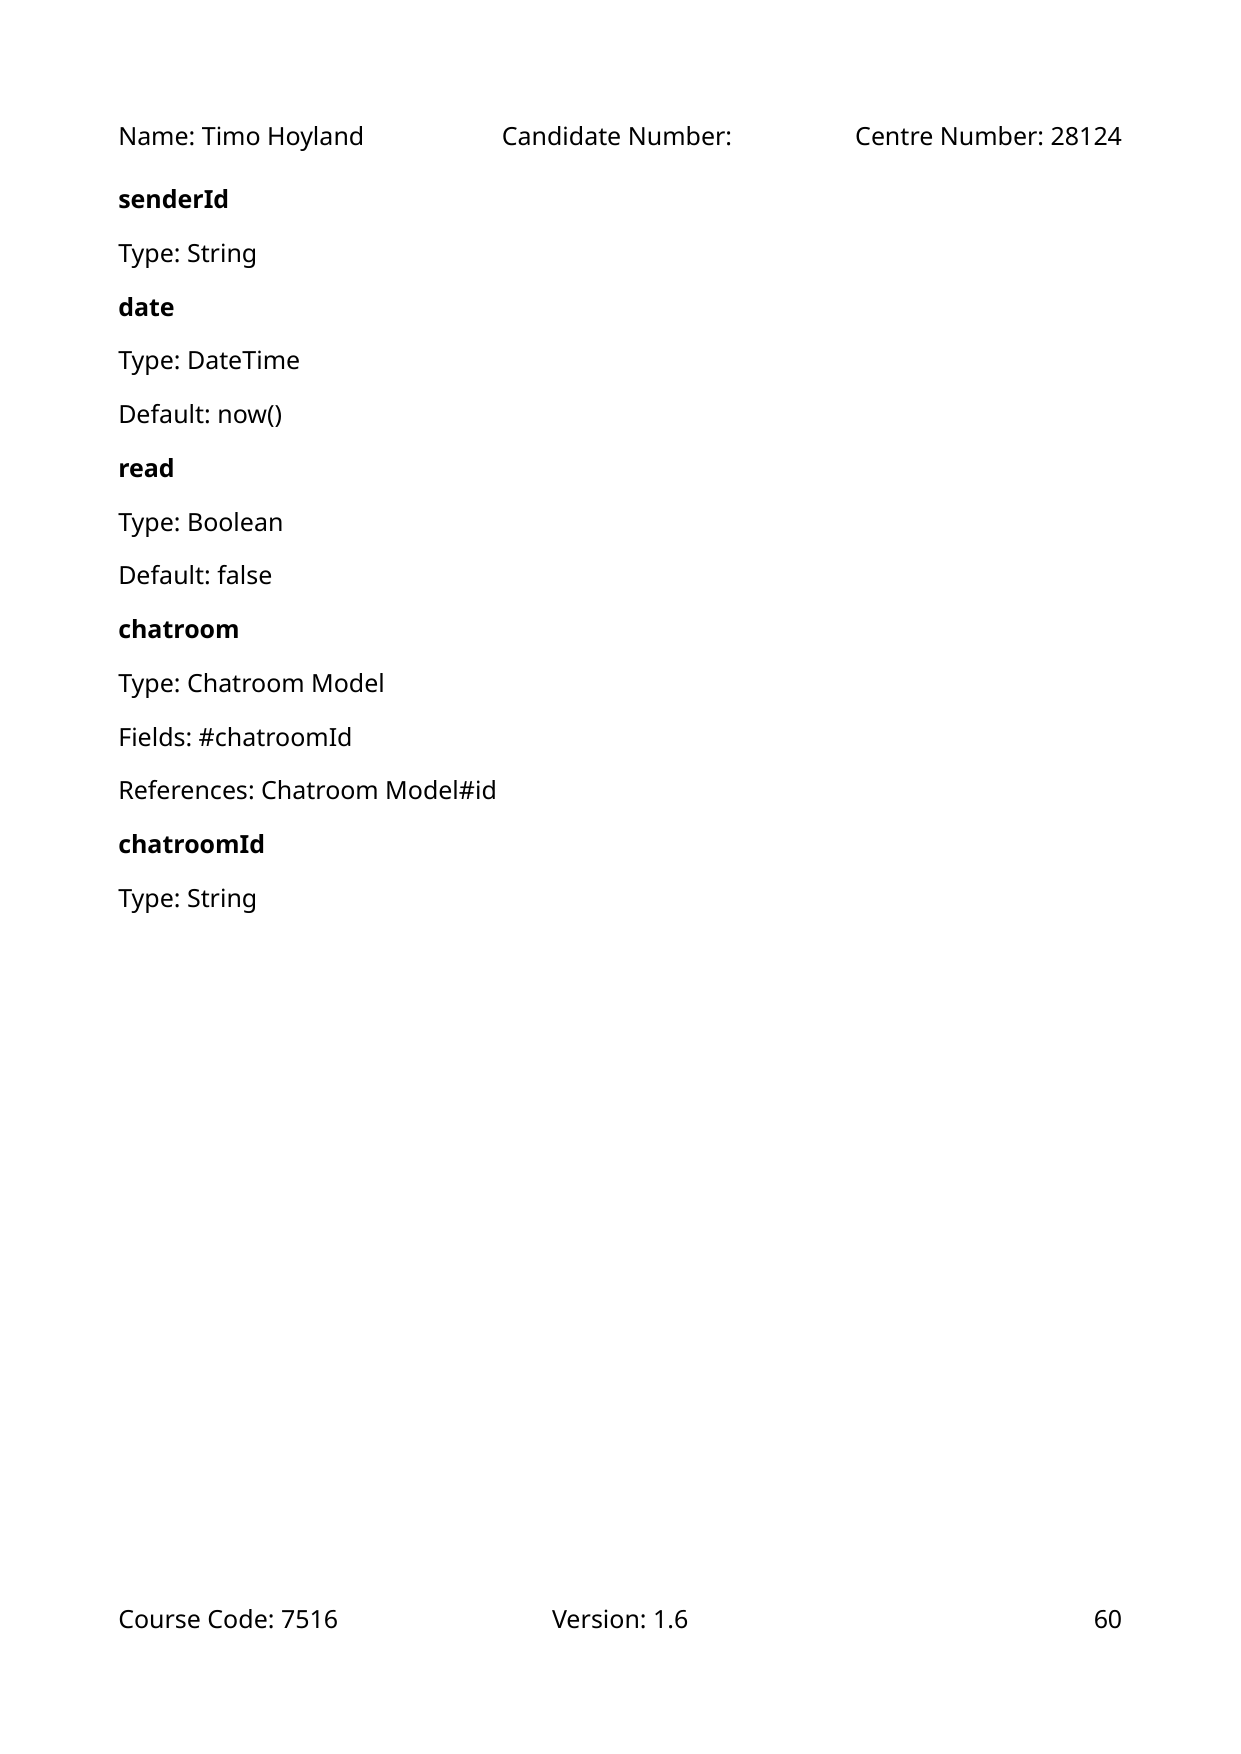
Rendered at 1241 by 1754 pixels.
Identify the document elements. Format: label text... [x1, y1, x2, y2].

text chatroomId [118, 827, 1122, 861]
text Type: DateTime [118, 343, 1122, 377]
text Type: String [118, 235, 1122, 269]
text Fields: #chatroomId [118, 719, 1122, 753]
text senderId [118, 182, 1122, 216]
text Type: Boolean [118, 504, 1122, 538]
text Type: String [118, 880, 1122, 914]
text Default: now() [118, 397, 1122, 431]
text chatroom [118, 612, 1122, 646]
text date [118, 289, 1122, 323]
text Default: false [118, 558, 1122, 592]
text References: Chatroom Model#id [118, 773, 1122, 807]
text Type: Chatroom Model [118, 665, 1122, 699]
text read [118, 450, 1122, 484]
